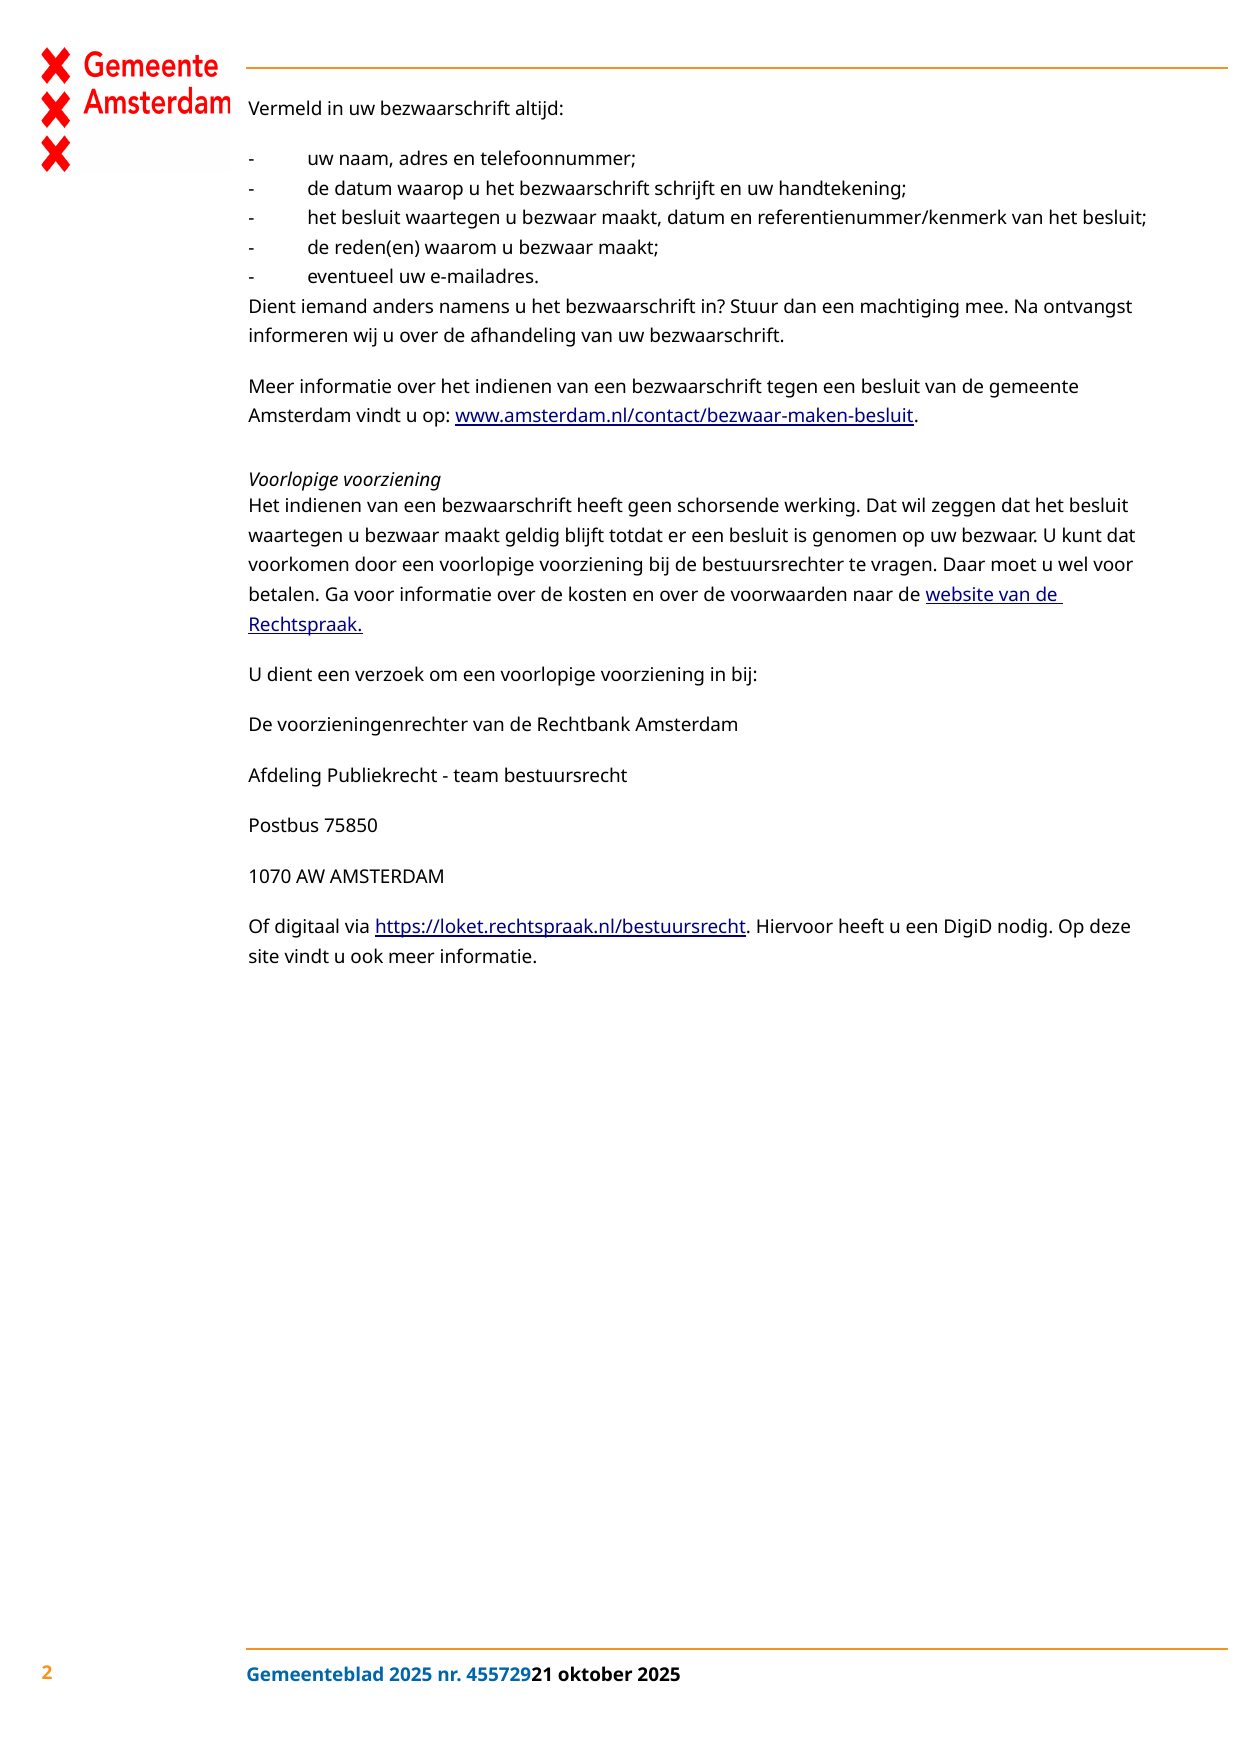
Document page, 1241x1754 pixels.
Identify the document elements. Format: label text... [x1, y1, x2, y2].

text Voorlopige voorziening [248, 467, 1152, 492]
list eventueel uw e-mailadres. [248, 263, 1152, 289]
text De voorzieningenrechter van de Rechtbank Amsterdam [248, 712, 1152, 737]
list uw naam, adres en telefoonnummer; [248, 145, 1152, 171]
text Meer informatie over het indienen van een bezwaarschrift tegen een besluit van de gemeente Amsterdam vindt u op: www.amsterdam.nl/contact/bezwaar-maken-besluit. [248, 373, 1152, 428]
text Vermeld in uw bezwaarschrift altijd: [248, 95, 1152, 121]
text Postbus 75850 [248, 812, 1152, 838]
list de datum waarop u het bezwaarschrift schrijft en uw handtekening; [248, 175, 1152, 201]
text Dient iemand anders namens u het bezwaarschrift in? Stuur dan een machtiging mee. Na ontvangst informeren wij u over de afhandeling van uw bezwaarschrift. [248, 293, 1152, 348]
list de reden(en) waarom u bezwaar maakt; [248, 234, 1152, 260]
text Afdeling Publiekrecht - team bestuursrecht [248, 762, 1152, 788]
picture [41, 47, 231, 172]
list het besluit waartegen u bezwaar maakt, datum en referentienummer/kenmerk van het besluit; [248, 204, 1152, 230]
text U dient een verzoek om een voorlopige voorziening in bij: [248, 661, 1152, 687]
text Of digitaal via https://loket.rechtspraak.nl/bestuursrecht. Hiervoor heeft u een DigiD nodig. Op deze site vindt u ook meer informatie. [248, 913, 1152, 968]
text Het indienen van een bezwaarschrift heeft geen schorsende werking. Dat wil zeggen dat het besluit waartegen u bezwaar maakt geldig blijft totdat er een besluit is genomen op uw bezwaar. U kunt dat voorkomen door een voorlopige voorziening bij de bestuursrechter te vragen. Daar moet u wel voor betalen. Ga voor informatie over de kosten en over de voorwaarden naar de website van de Rechtspraak. [248, 492, 1152, 636]
text 1070 AW AMSTERDAM [248, 863, 1152, 888]
